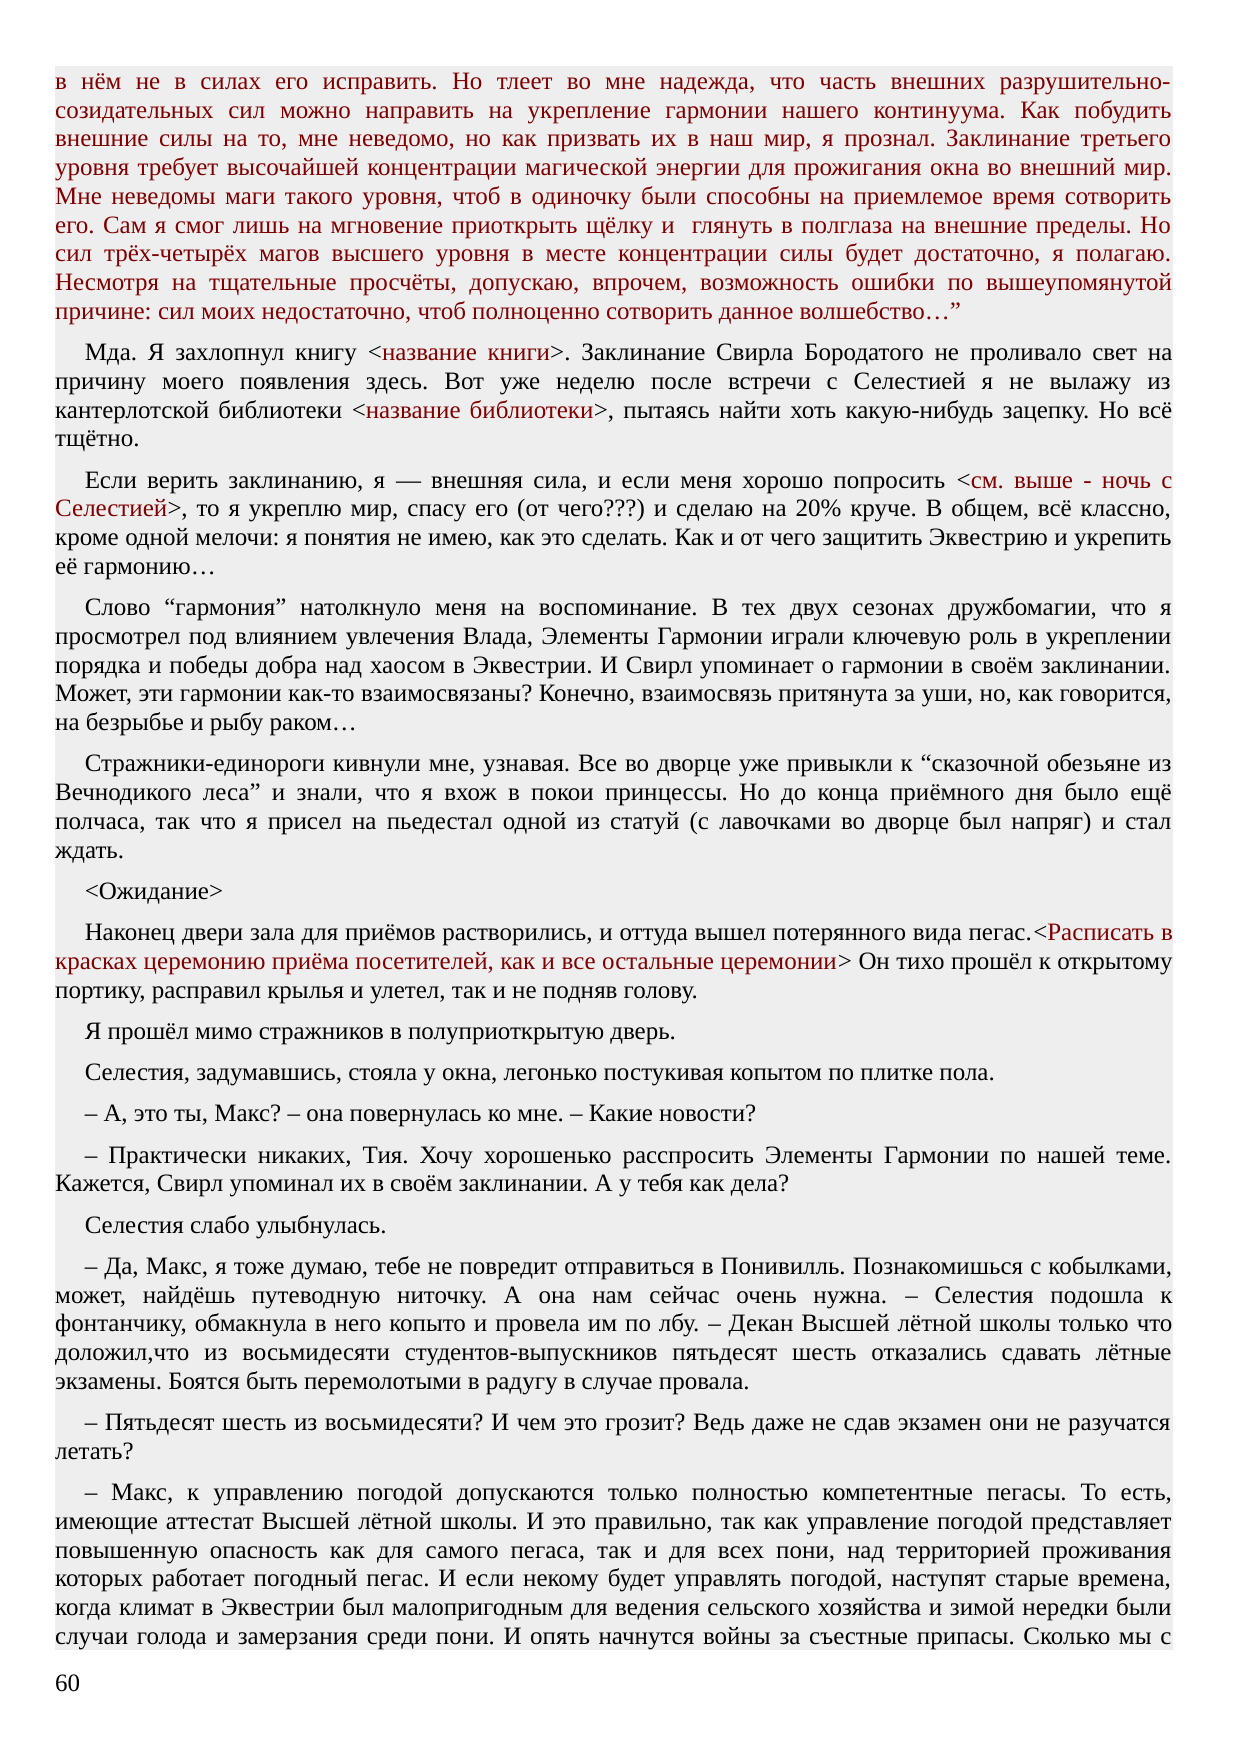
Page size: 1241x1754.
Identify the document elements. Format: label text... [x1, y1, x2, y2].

text – А, это ты, Макс? – она повернулась ко мне. – Какие новости? [55, 1098, 1173, 1127]
text – Пятьдесят шесть из восьмидесяти? И чем это грозит? Ведь даже не сдав экзамен они не разучатся летать? [55, 1407, 1173, 1465]
text – Практически никаких, Тия. Хочу хорошенько расспросить Элементы Гармонии по нашей теме. Кажется, Свирл упоминал их в своём заклинании. А у тебя как дела? [55, 1140, 1173, 1197]
text <Ожидание> [55, 876, 1173, 905]
text Наконец двери зала для приёмов растворились, и оттуда вышел потерянного вида пегас.<Расписать в красках церемонию приёма посетителей, как и все остальные церемонии> Он тихо прошёл к открытому портику, расправил крылья и улетел, так и не подняв голову. [55, 917, 1173, 1003]
text Селестия слабо улыбнулась. [55, 1210, 1173, 1238]
text Я прошёл мимо стражников в полуприоткрытую дверь. [55, 1016, 1173, 1045]
text Слово “гармония” натолкнуло меня на воспоминание. В тех двух сезонах дружбомагии, что я просмотрел под влиянием увлечения Влада, Элементы Гармонии играли ключевую роль в укреплении порядка и победы добра над хаосом в Эквестрии. И Свирл упоминает о гармонии в своём заклинании. Может, эти гармонии как-то взаимосвязаны? Конечно, взаимосвязь притянута за уши, но, как говорится, на безрыбье и рыбу раком… [55, 592, 1173, 736]
text в нём не в силах его исправить. Но тлеет во мне надежда, что часть внешних разрушительно-созидательных сил можно направить на укрепление гармонии нашего континуума. Как побудить внешние силы на то, мне неведомо, но как призвать их в наш мир, я прознал. Заклинание третьего уровня требует высочайшей концентрации магической энергии для прожигания окна во внешний мир. Мне неведомы маги такого уровня, чтоб в одиночку были способны на приемлемое время сотворить его. Сам я смог лишь на мгновение приоткрыть щёлку и глянуть в полглаза на внешние пределы. Но сил трёх-четырёх магов высшего уровня в месте концентрации силы будет достаточно, я полагаю. Несмотря на тщательные просчёты, допускаю, впрочем, возможность ошибки по вышеупомянутой причине: сил моих недостаточно, чтоб полноценно сотворить данное волшебство…” [55, 66, 1173, 325]
text – Да, Макс, я тоже думаю, тебе не повредит отправиться в Понивилль. Познакомишься с кобылками, может, найдёшь путеводную ниточку. А она нам сейчас очень нужна. – Селестия подошла к фонтанчику, обмакнула в него копыто и провела им по лбу. – Декан Высшей лётной школы только что доложил,что из восьмидесяти студентов-выпускников пятьдесят шесть отказались сдавать лётные экзамены. Боятся быть перемолотыми в радугу в случае провала. [55, 1251, 1173, 1395]
text Если верить заклинанию, я — внешняя сила, и если меня хорошо попросить <см. выше - ночь с Селестией>, то я укреплю мир, спасу его (от чего???) и сделаю на 20% круче. В общем, всё классно, кроме одной мелочи: я понятия не имею, как это сделать. Как и от чего защитить Эквестрию и укрепить её гармонию… [55, 465, 1173, 580]
text Селестия, задумавшись, стояла у окна, легонько постукивая копытом по плитке пола. [55, 1057, 1173, 1086]
text Стражники-единороги кивнули мне, узнавая. Все во дворце уже привыкли к “сказочной обезьяне из Вечнодикого леса” и знали, что я вхож в покои принцессы. Но до конца приёмного дня было ещё полчаса, так что я присел на пьедестал одной из статуй (с лавочками во дворце был напряг) и стал ждать. [55, 748, 1173, 863]
text – Макс, к управлению погодой допускаются только полностью компетентные пегасы. То есть, имеющие аттестат Высшей лётной школы. И это правильно, так как управление погодой представляет повышенную опасность как для самого пегаса, так и для всех пони, над территорией проживания которых работает погодный пегас. И если некому будет управлять погодой, наступят старые времена, когда климат в Эквестрии был малопригодным для ведения сельского хозяйства и зимой нередки были случаи голода и замерзания среди пони. И опять начнутся войны за съестные припасы. Сколько мы с [55, 1477, 1173, 1650]
text Мда. Я захлопнул книгу <название книги>. Заклинание Свирла Бородатого не проливало свет на причину моего появления здесь. Вот уже неделю после встречи с Селестией я не вылажу из кантерлотской библиотеки <название библиотеки>, пытаясь найти хоть какую-нибудь зацепку. Но всё тщётно. [55, 337, 1173, 452]
